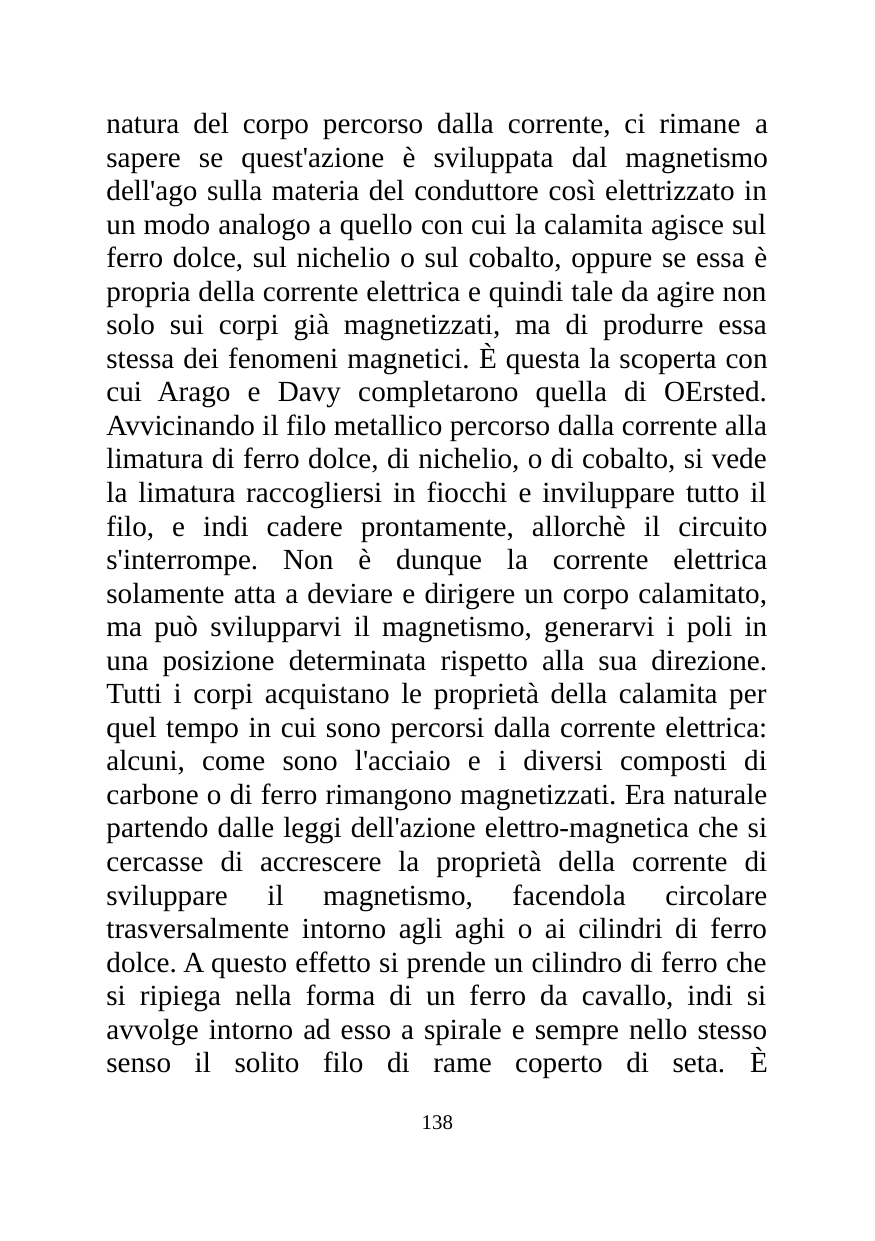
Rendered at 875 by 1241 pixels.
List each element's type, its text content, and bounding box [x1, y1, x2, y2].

text natura del corpo percorso dalla corrente, ci rimane a sapere se quest'azione è sviluppata dal magnetismo dell'ago sulla materia del conduttore così elettrizzato in un modo analogo a quello con cui la calamita agisce sul ferro dolce, sul nichelio o sul cobalto, oppure se essa è propria della corrente elettrica e quindi tale da agire non solo sui corpi già magnetizzati, ma di produrre essa stessa dei fenomeni magnetici. È questa la scoperta con cui Arago e Davy completarono quella di OErsted. Avvicinando il filo metallico percorso dalla corrente alla limatura di ferro dolce, di nichelio, o di cobalto, si vede la limatura raccogliersi in fiocchi e inviluppare tutto il filo, e indi cadere prontamente, allorchè il circuito s'interrompe. Non è dunque la corrente elettrica solamente atta a deviare e dirigere un corpo calamitato, ma può svilupparvi il magnetismo, generarvi i poli in una posizione determinata rispetto alla sua direzione. Tutti i corpi acquistano le proprietà della calamita per quel tempo in cui sono percorsi dalla corrente elettrica: alcuni, come sono l'acciaio e i diversi composti di carbone o di ferro rimangono magnetizzati. Era naturale partendo dalle leggi dell'azione elettro-magnetica che si cercasse di accrescere la proprietà della corrente di sviluppare il magnetismo, facendola circolare trasversalmente intorno agli aghi o ai cilindri di ferro dolce. A questo effetto si prende un cilindro di ferro che si ripiega nella forma di un ferro da cavallo, indi si avvolge intorno ad esso a spirale e sempre nello stesso senso il solito filo di rame coperto di seta. È [106, 106, 768, 1079]
